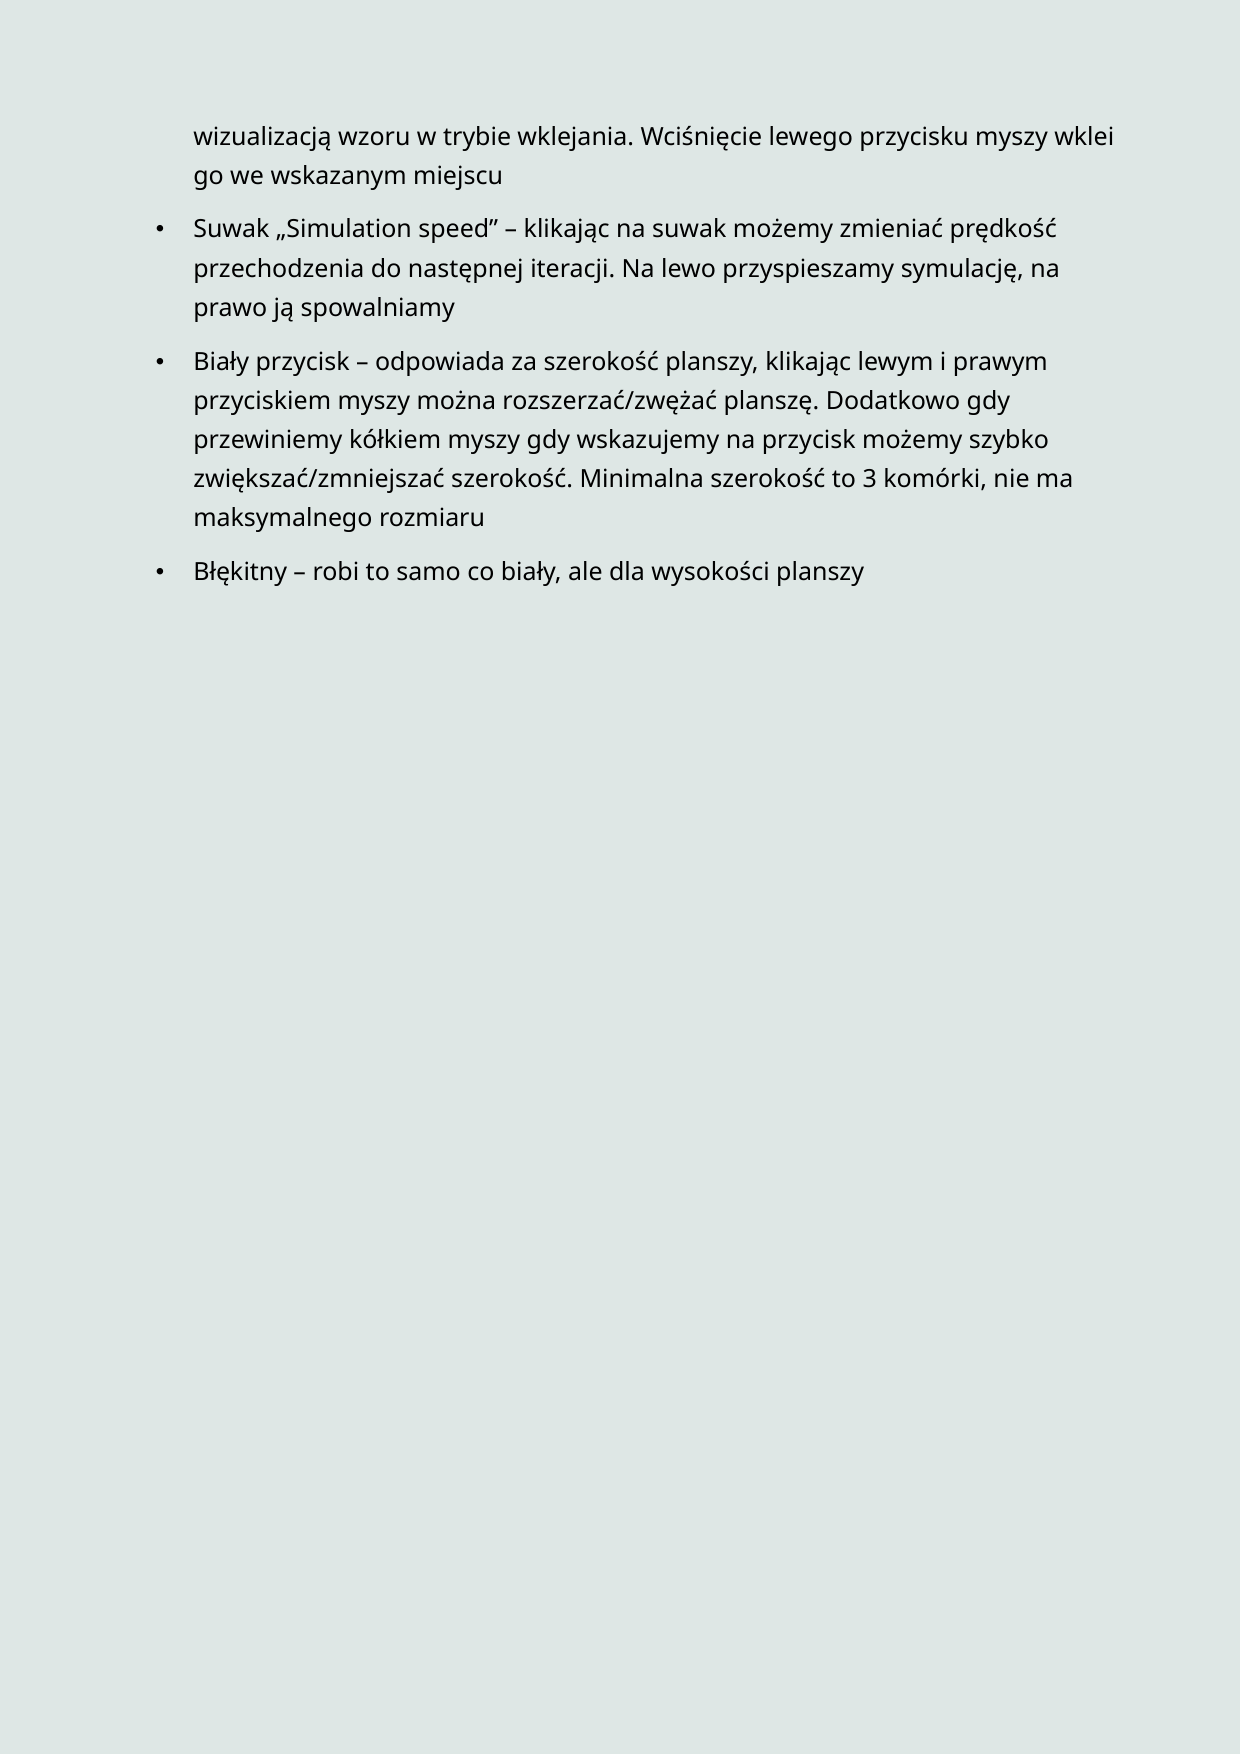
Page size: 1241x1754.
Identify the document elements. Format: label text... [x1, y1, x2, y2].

list wizualizacją wzoru w trybie wklejania. Wciśnięcie lewego przycisku myszy wklei go we wskazanym miejscu [156, 118, 1122, 191]
list Błękitny – robi to samo co biały, ale dla wysokości planszy [156, 553, 1122, 588]
list Suwak „Simulation speed” – klikając na suwak możemy zmieniać prędkość przechodzenia do następnej iteracji. Na lewo przyspieszamy symulację, na prawo ją spowalniamy [156, 211, 1122, 323]
list Biały przycisk – odpowiada za szerokość planszy, klikając lewym i prawym przyciskiem myszy można rozszerzać/zwężać planszę. Dodatkowo gdy przewiniemy kółkiem myszy gdy wskazujemy na przycisk możemy szybko zwiększać/zmniejszać szerokość. Minimalna szerokość to 3 komórki, nie ma maksymalnego rozmiaru [156, 343, 1122, 534]
